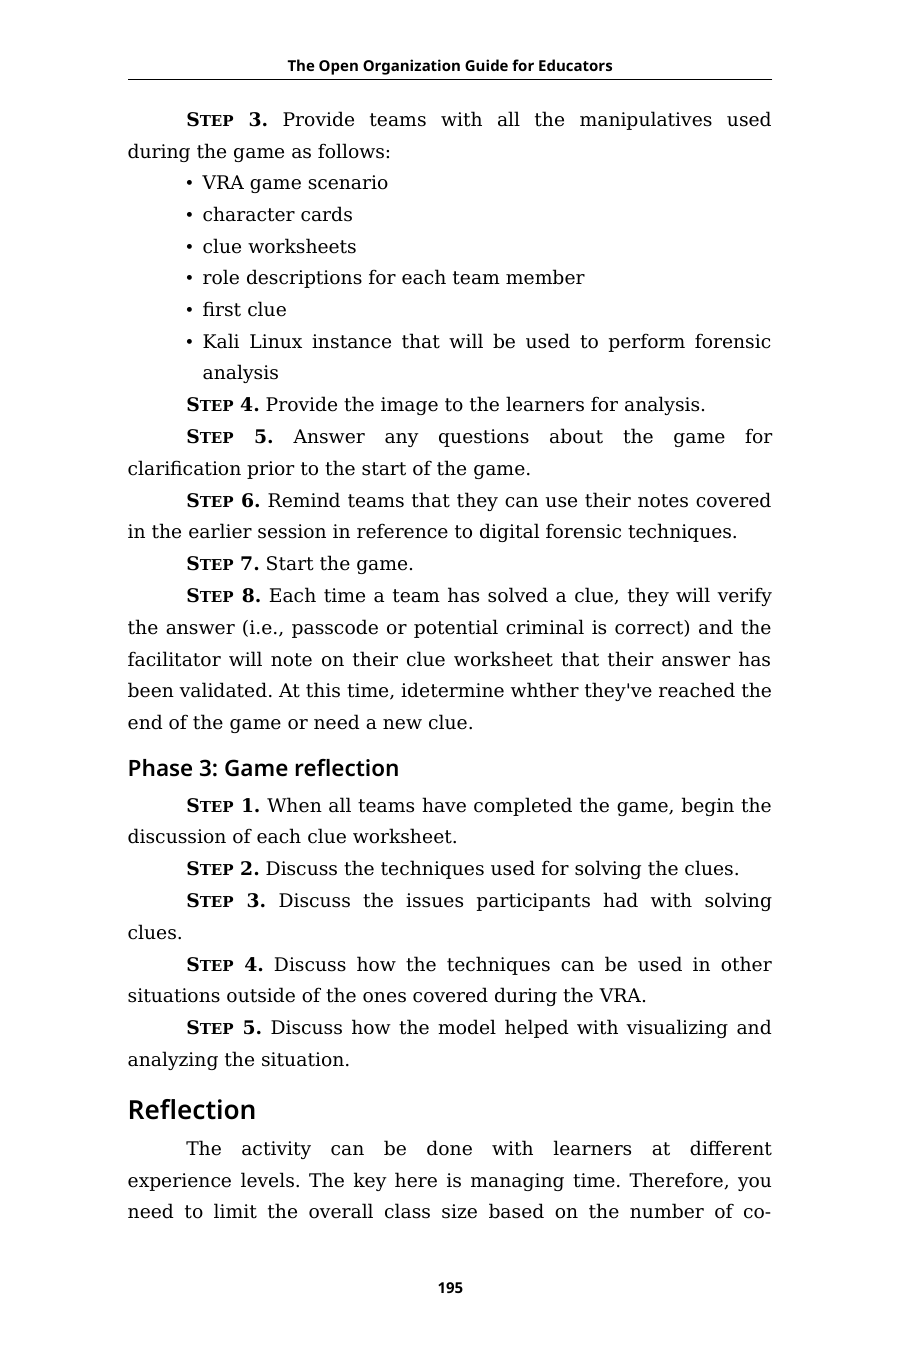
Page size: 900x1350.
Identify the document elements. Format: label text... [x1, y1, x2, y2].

text The activity can be done with learners at different experience levels. The key here is managing time. Therefore, you need to limit the overall class size based on the number of co- [127, 1138, 772, 1223]
text Step 8. Each time a team has solved a clue, they will verify the answer (i.e., passcode or potential criminal is correct) and the facilitator will note on their clue worksheet that their answer has been validated. At this time, idetermine whther they've reached the end of the game or need a new clue. [127, 585, 772, 734]
text Step 4. Discuss how the techniques can be used in other situations outside of the ones covered during the VRA. [127, 953, 772, 1007]
list first clue [186, 299, 772, 321]
text Step 7. Start the game. [127, 553, 772, 575]
text Step 5. Answer any questions about the game for clarification prior to the start of the game. [127, 426, 772, 480]
text Step 3. Provide teams with all the manipulatives used during the game as follows: [127, 109, 772, 162]
text Step 3. Discuss the issues participants had with solving clues. [127, 890, 772, 944]
text Step 6. Remind teams that they can use their notes covered in the earlier session in reference to digital forensic techniques. [127, 489, 772, 543]
text Step 4. Provide the image to the learners for analysis. [127, 394, 772, 416]
subtitle Reflection [127, 1095, 772, 1126]
text Step 5. Discuss how the model helped with visualizing and analyzing the situation. [127, 1017, 772, 1071]
list VRA game scenario [186, 172, 772, 194]
subtitle Phase 3: Game reflection [127, 756, 772, 782]
text Step 1. When all teams have completed the game, begin the discussion of each clue worksheet. [127, 794, 772, 848]
text Step 2. Discuss the techniques used for solving the clues. [127, 858, 772, 880]
list Kali Linux instance that will be used to perform forensic analysis [186, 331, 772, 384]
list role descriptions for each team member [186, 267, 772, 289]
list character cards [186, 204, 772, 226]
list clue worksheets [186, 236, 772, 257]
